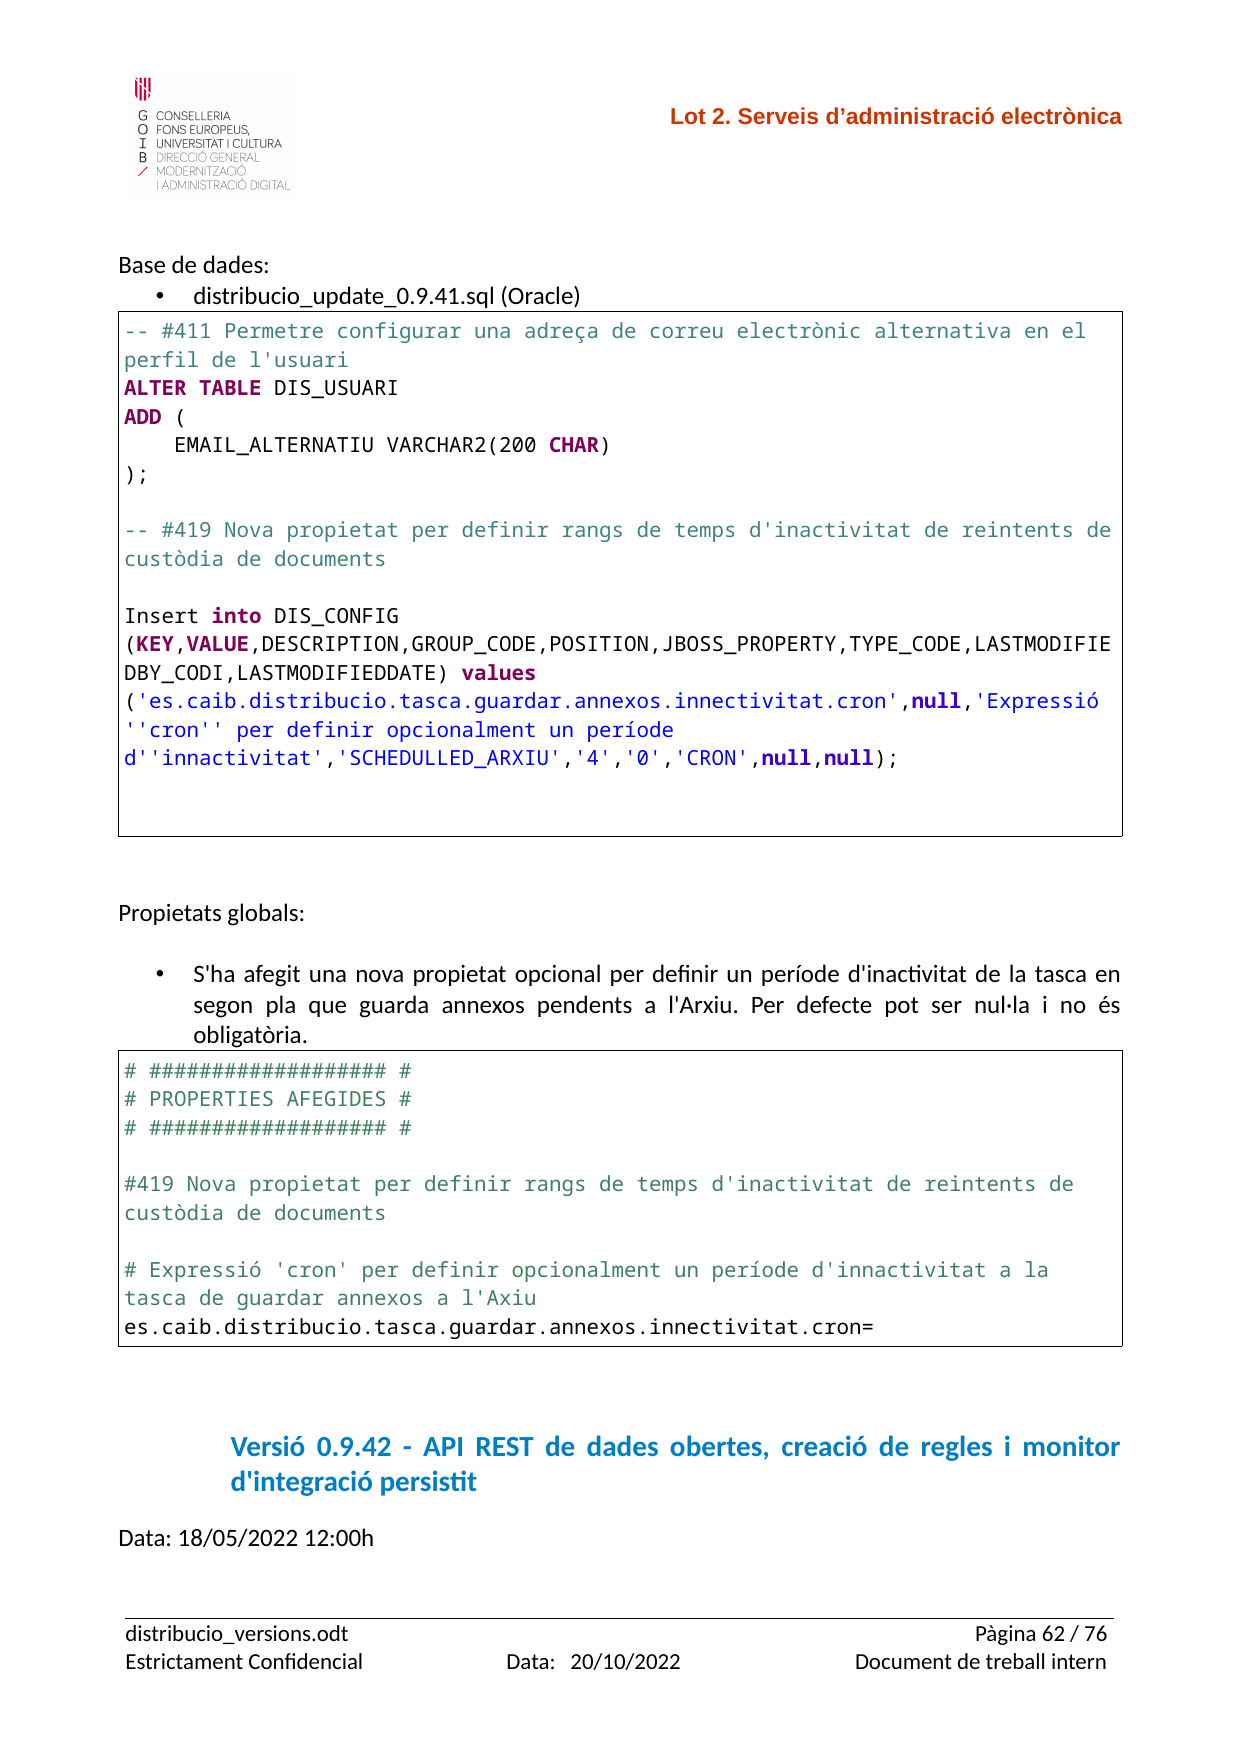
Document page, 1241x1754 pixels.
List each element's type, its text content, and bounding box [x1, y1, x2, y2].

list distribucio_update_0.9.41.sql (Oracle) [156, 280, 1122, 311]
text Data: 18/05/2022 12:00h [118, 1523, 1122, 1553]
text Propietats globals: [118, 897, 1122, 928]
table_header # ################### # # PROPERTIES AFEGIDES # # ################### # #419 Nova propietat per definir rangs de temps d'inactivitat de reintents de custòdia de documents # Expressió 'cron' per definir opcionalment un període d'innactivitat a la tasca de guardar annexos a l'Axiu es.caib.distribucio.tasca.guardar.annexos.innectivitat.cron= [119, 1051, 1122, 1346]
list S'ha afegit una nova propietat opcional per definir un període d'inactivitat de la tasca en segon pla que guarda annexos pendents a l'Arxiu. Per defecte pot ser nul·la i no és obligatòria. [156, 958, 1122, 1050]
picture [126, 70, 299, 197]
subtitle Versió 0.9.42 - API REST de dades obertes, creació de regles i monitor d'integració persistit [153, 1428, 1122, 1499]
table_header -- #411 Permetre configurar una adreça de correu electrònic alternativa en el perfil de l'usuari ALTER TABLE DIS_USUARI ADD ( EMAIL_ALTERNATIU VARCHAR2(200 CHAR) ); -- #419 Nova propietat per definir rangs de temps d'inactivitat de reintents de custòdia de documents Insert into DIS_CONFIG (KEY,VALUE,DESCRIPTION,GROUP_CODE,POSITION,JBOSS_PROPERTY,TYPE_CODE,LASTMODIFIEDBY_CODI,LASTMODIFIEDDATE) values ('es.caib.distribucio.tasca.guardar.annexos.innectivitat.cron',null,'Expressió ''cron'' per definir opcionalment un període d''innactivitat','SCHEDULLED_ARXIU','4','0','CRON',null,null); [119, 312, 1122, 836]
text Base de dades: [118, 250, 1122, 280]
